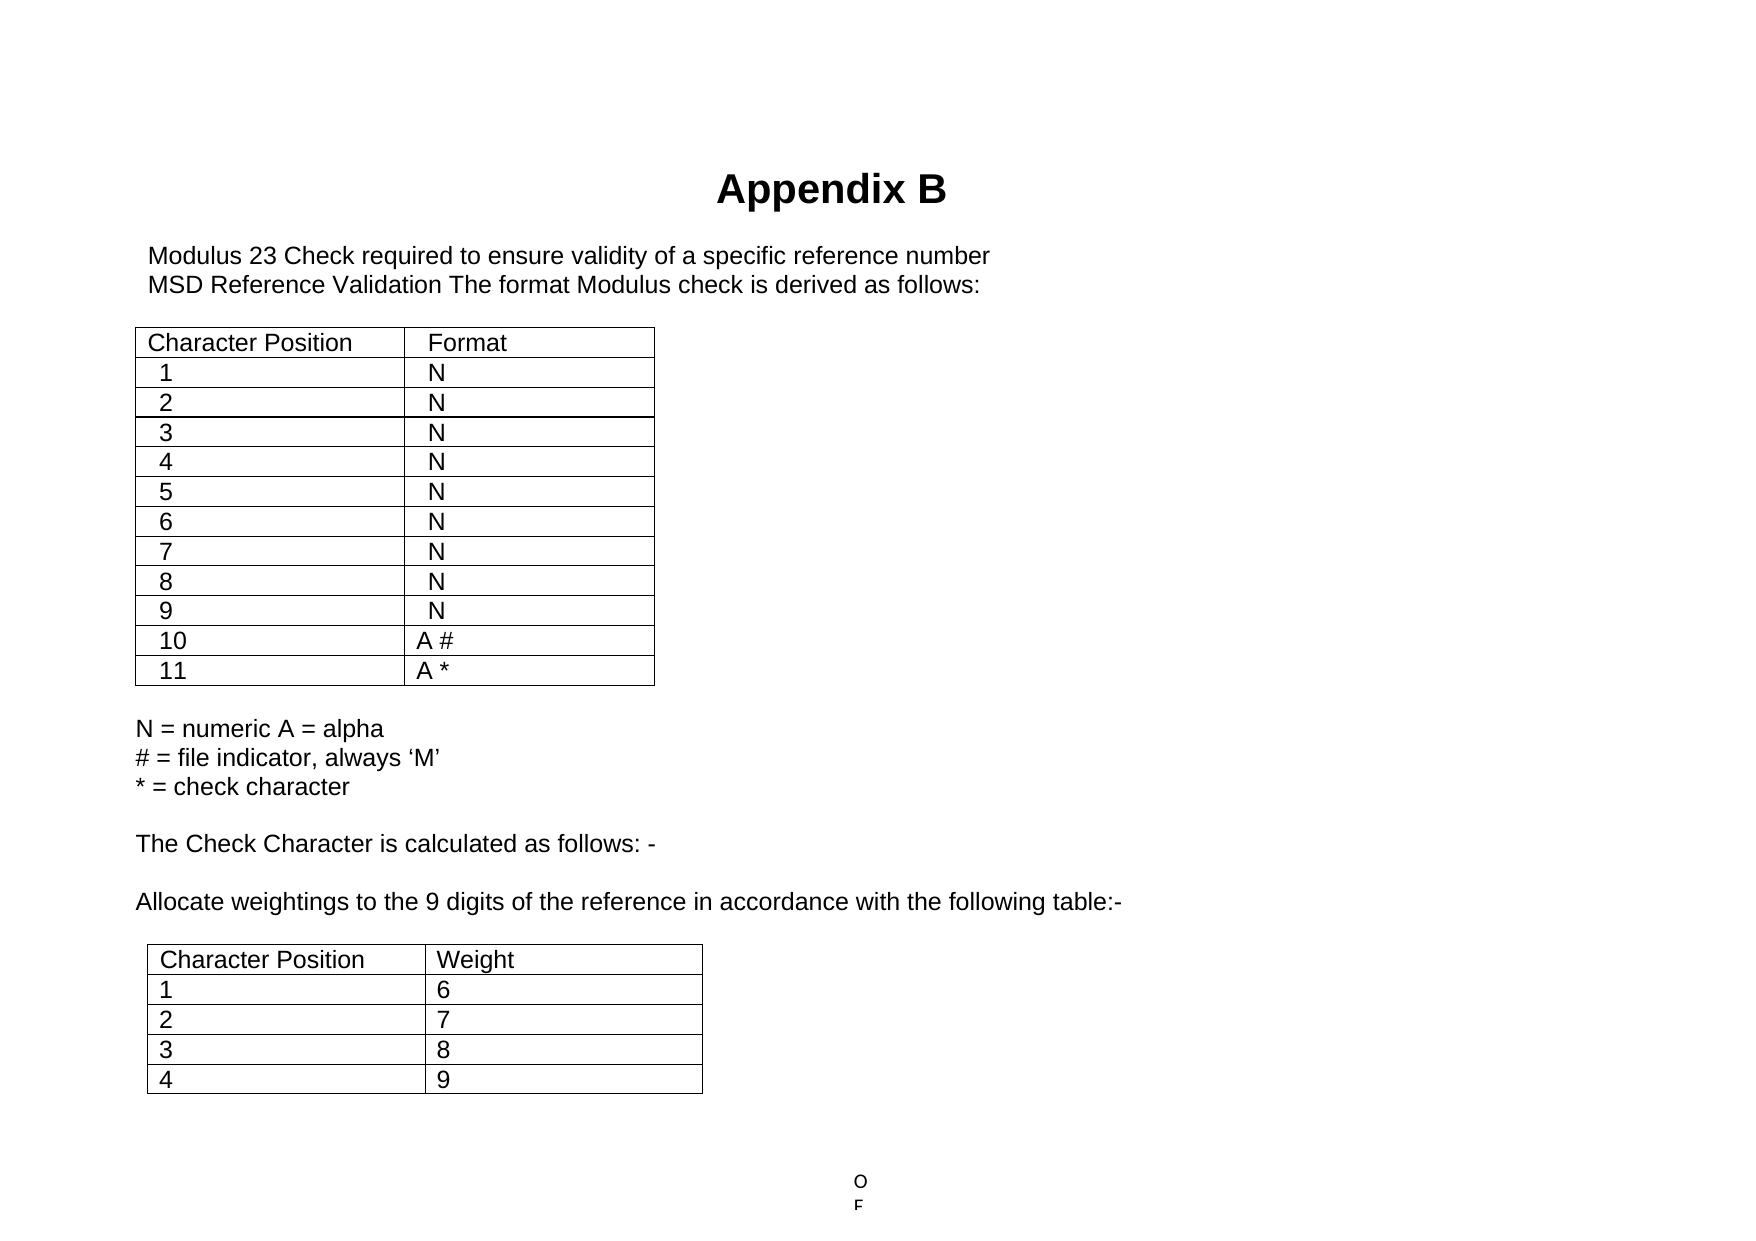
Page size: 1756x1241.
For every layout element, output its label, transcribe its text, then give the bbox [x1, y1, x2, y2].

table_cell N [405, 447, 654, 476]
text Modulus 23 Check required to ensure validity of a specific reference number [148, 241, 1515, 269]
table_header Character Position [136, 328, 404, 357]
table_cell N [405, 388, 654, 416]
table_cell 4 [136, 447, 404, 476]
table_cell N [405, 477, 654, 506]
table_header Weight [426, 945, 702, 974]
table_cell 6 [136, 507, 404, 536]
text MSD Reference Validation The format Modulus check is derived as follows: [148, 269, 1515, 298]
table_cell 8 [426, 1035, 702, 1063]
table_header Character Position [148, 945, 425, 974]
table_cell 10 [136, 626, 404, 655]
table_cell 2 [136, 388, 404, 416]
text N = numeric A = alpha [135, 714, 1651, 743]
table_header Format [405, 328, 654, 357]
text * = check character [135, 772, 1651, 801]
text # = file indicator, always ‘M’ [135, 743, 1651, 772]
text The Check Character is calculated as follows: - [135, 829, 1651, 858]
table_cell 3 [148, 1035, 425, 1063]
table_cell 9 [136, 596, 404, 625]
table_cell 5 [136, 477, 404, 506]
table_cell 7 [136, 537, 404, 565]
table_cell 1 [136, 358, 404, 387]
table_cell N [405, 596, 654, 625]
table_cell 9 [426, 1065, 702, 1093]
table_cell 3 [136, 418, 404, 446]
table_cell 8 [136, 566, 404, 595]
table_cell 11 [136, 656, 404, 684]
table_cell 2 [148, 1005, 425, 1034]
table_cell A * [405, 656, 654, 684]
table_cell N [405, 537, 654, 565]
text Allocate weightings to the 9 digits of the reference in accordance with the following table:- [135, 887, 1651, 916]
subtitle Appendix B [148, 164, 1515, 212]
table_cell 6 [426, 975, 702, 1004]
table_cell 1 [148, 975, 425, 1004]
table_cell A # [405, 626, 654, 655]
table_cell N [405, 358, 654, 387]
table_cell N [405, 418, 654, 446]
table_cell N [405, 507, 654, 536]
table_cell 7 [426, 1005, 702, 1034]
table_cell N [405, 566, 654, 595]
table_cell 4 [148, 1065, 425, 1093]
